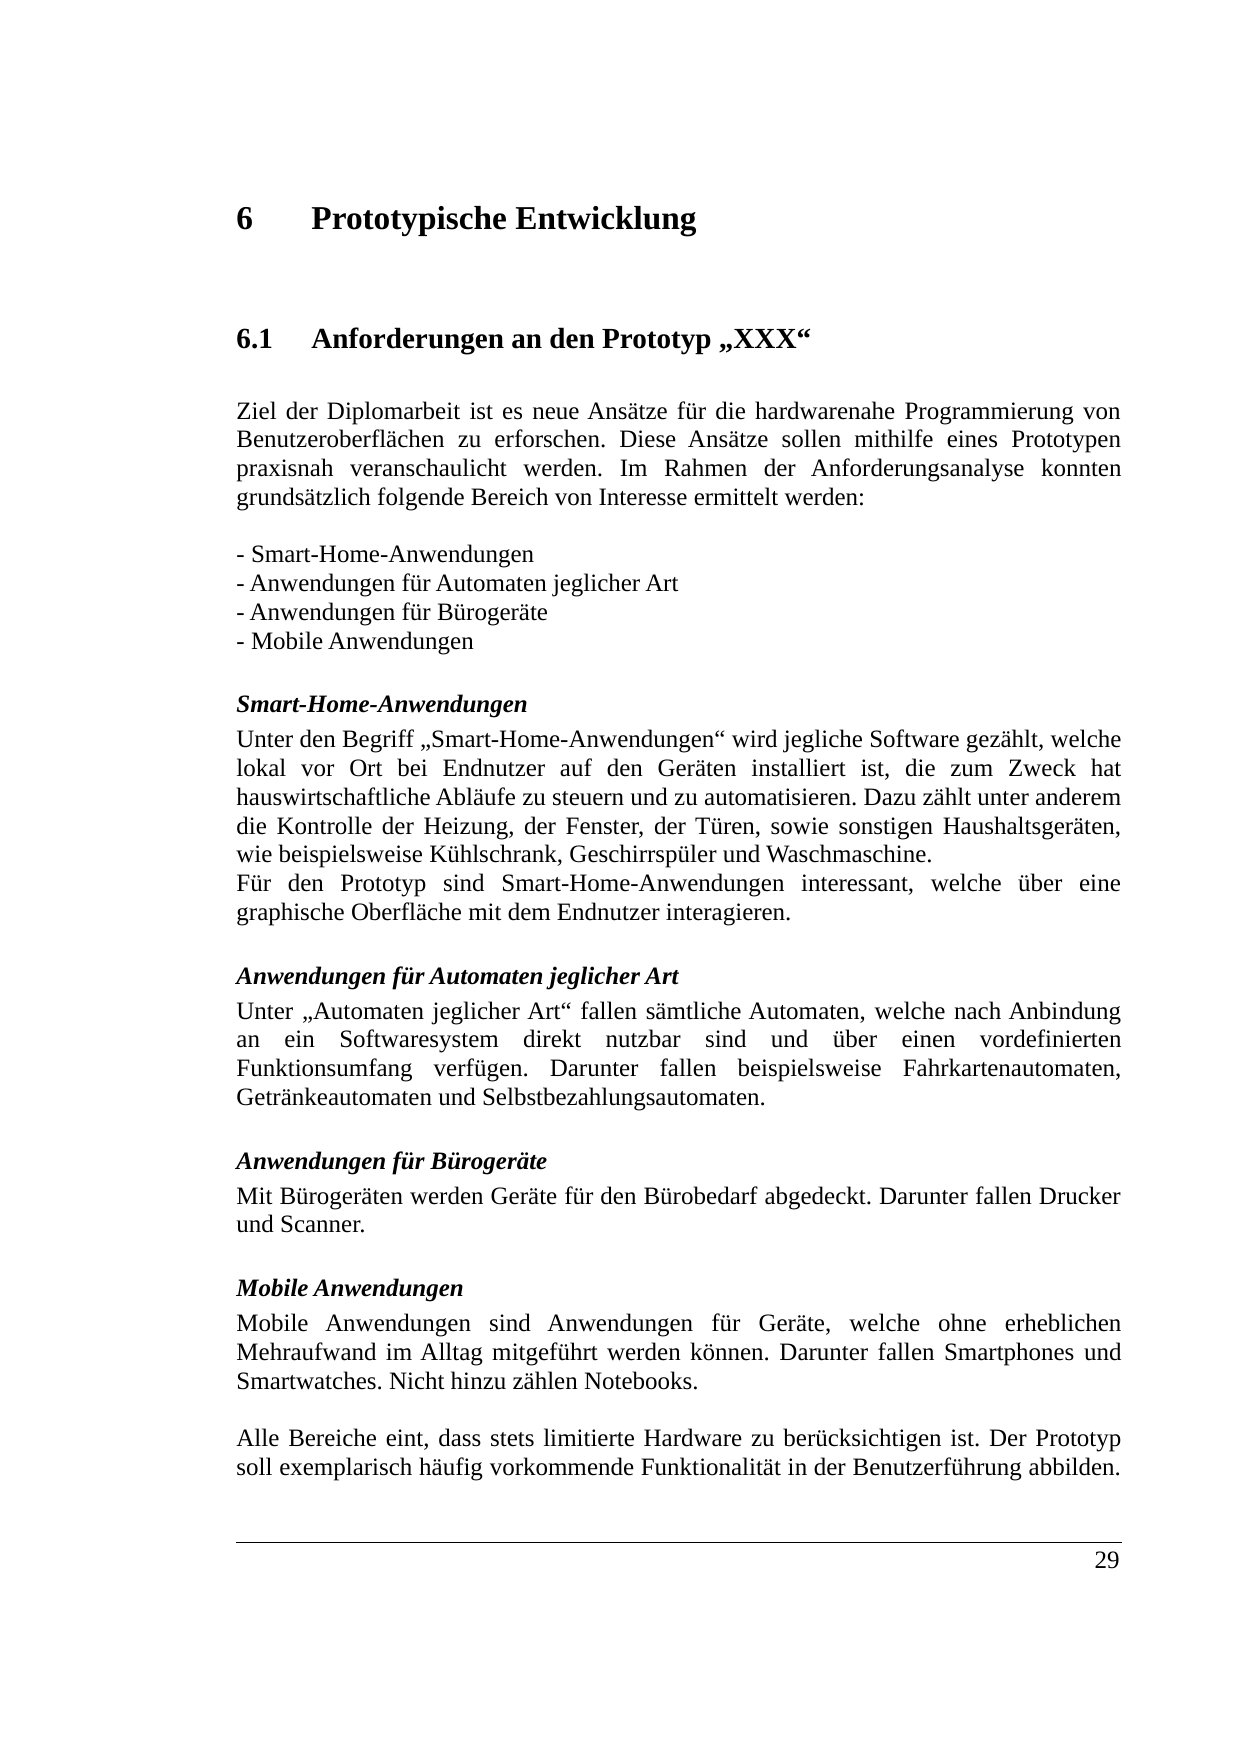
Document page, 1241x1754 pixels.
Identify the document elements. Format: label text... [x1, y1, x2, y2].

subtitle Anforderungen an den Prototyp „XXX“ [236, 321, 1122, 354]
text - Smart-Home-Anwendungen - Anwendungen für Automaten jeglicher Art - Anwendungen für Bürogeräte - Mobile Anwendungen [236, 539, 1122, 654]
text Unter den Begriff „Smart-Home-Anwendungen“ wird jegliche Software gezählt, welche lokal vor Ort bei Endnutzer auf den Geräten installiert ist, die zum Zweck hat hauswirtschaftliche Abläufe zu steuern und zu automatisieren. Dazu zählt unter anderem die Kontrolle der Heizung, der Fenster, der Türen, sowie sonstigen Haushaltsgeräten, wie beispielsweise Kühlschrank, Geschirrspüler und Waschmaschine. [236, 724, 1122, 868]
subtitle Smart-Home-Anwendungen [236, 689, 1122, 718]
text Für den Prototyp sind Smart-Home-Anwendungen interessant, welche über eine graphische Oberfläche mit dem Endnutzer interagieren. [236, 868, 1122, 926]
text Mit Bürogeräten werden Geräte für den Bürobedarf abgedeckt. Darunter fallen Drucker und Scanner. [236, 1181, 1122, 1238]
subtitle Anwendungen für Bürogeräte [236, 1146, 1122, 1174]
text Ziel der Diplomarbeit ist es neue Ansätze für die hardwarenahe Programmierung von Benutzeroberflächen zu erforschen. Diese Ansätze sollen mithilfe eines Prototypen praxisnah veranschaulicht werden. Im Rahmen der Anforderungsanalyse konnten grundsätzlich folgende Bereich von Interesse ermittelt werden: [236, 396, 1122, 511]
subtitle Anwendungen für Automaten jeglicher Art [236, 961, 1122, 989]
subtitle Mobile Anwendungen [236, 1273, 1122, 1302]
text Unter „Automaten jeglicher Art“ fallen sämtliche Automaten, welche nach Anbindung an ein Softwaresystem direkt nutzbar sind und über einen vordefinierten Funktionsumfang verfügen. Darunter fallen beispielsweise Fahrkartenautomaten, Getränkeautomaten und Selbstbezahlungsautomaten. [236, 996, 1122, 1111]
text Alle Bereiche eint, dass stets limitierte Hardware zu berücksichtigen ist. Der Prototyp soll exemplarisch häufig vorkommende Funktionalität in der Benutzerführung abbilden. [236, 1423, 1122, 1481]
subtitle Prototypische Entwicklung [236, 198, 1122, 236]
text Mobile Anwendungen sind Anwendungen für Geräte, welche ohne erheblichen Mehraufwand im Alltag mitgeführt werden können. Darunter fallen Smartphones und Smartwatches. Nicht hinzu zählen Notebooks. [236, 1308, 1122, 1394]
